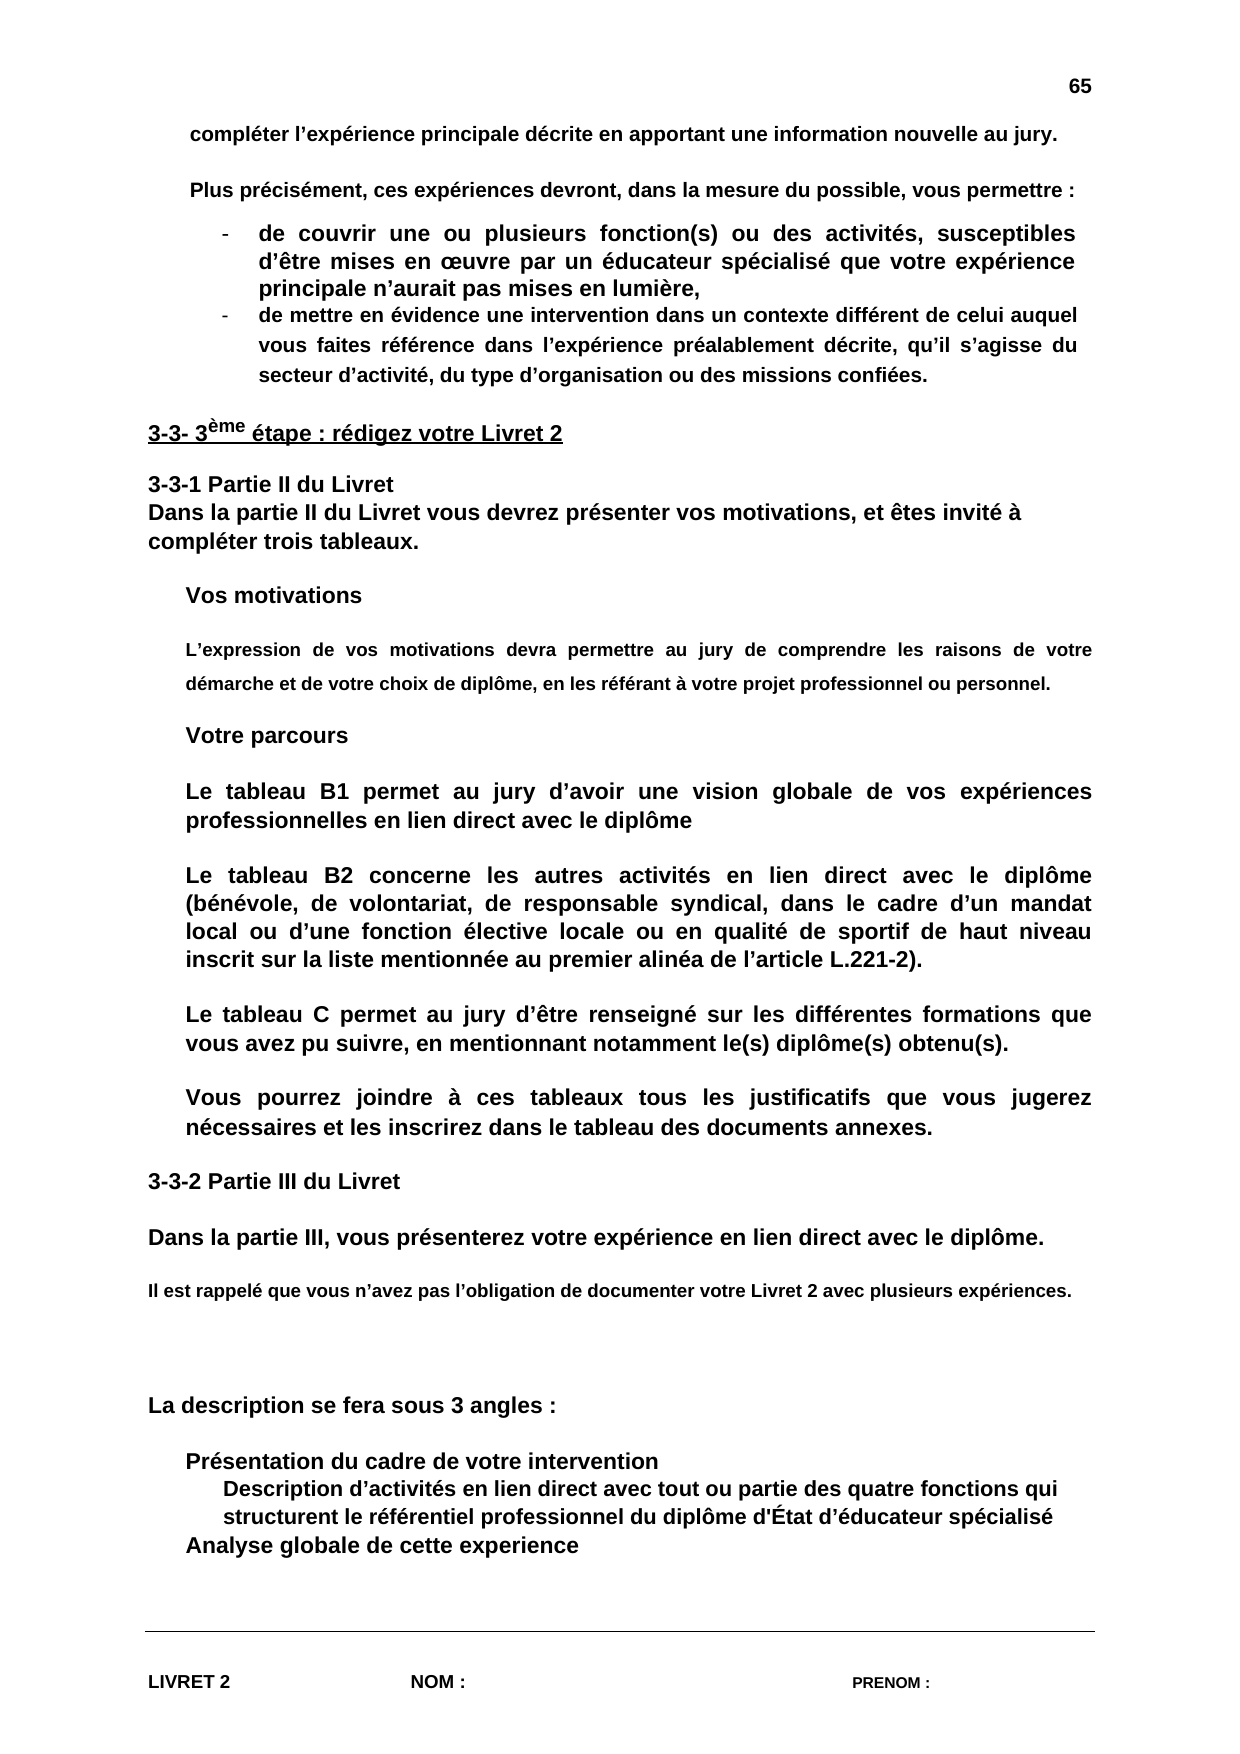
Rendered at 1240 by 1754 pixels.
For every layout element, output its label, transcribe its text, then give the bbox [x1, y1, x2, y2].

list de mettre en évidence une intervention dans un contexte différent de celui auquel vous faites référence dans l’expérience préalablement décrite, qu’il s’agisse du secteur d’activité, du type d’organisation ou des missions confiées. [221, 303, 1078, 387]
text Vos motivations [185, 582, 1093, 609]
text 65 [1069, 74, 1093, 98]
text L’expression de vos motivations devra permettre au jury de comprendre les raisons de votre démarche et de votre choix de diplôme, en les référant à votre projet professionnel ou personnel. [185, 638, 1093, 694]
text Présentation du cadre de votre intervention [185, 1448, 1093, 1474]
text Vous pourrez joindre à ces tableaux tous les justificatifs que vous jugerez nécessaires et les inscrirez dans le tableau des documents annexes. [185, 1084, 1093, 1140]
text 3-3- 3ème étape : rédigez votre Livret 2 [148, 414, 1093, 447]
text Le tableau B1 permet au jury d’avoir une vision globale de vos expériences professionnelles en lien direct avec le diplôme [185, 778, 1093, 834]
text Description d’activités en lien direct avec tout ou partie des quatre fonctions qui structurent le référentiel professionnel du diplôme d'État d’éducateur spécialisé [223, 1476, 1085, 1529]
text compléter l’expérience principale décrite en apportant une information nouvelle au jury. [189, 122, 1093, 146]
text Dans la partie III, vous présenterez votre expérience en lien direct avec le diplôme. [148, 1224, 1093, 1250]
text 3-3-1 Partie II du Livret [148, 471, 1093, 497]
text Analyse globale de cette experience [185, 1532, 1093, 1558]
text LIVRET 2 NOM : PRENOM : [148, 1669, 1093, 1693]
text Le tableau C permet au jury d’être renseigné sur les différentes formations que vous avez pu suivre, en mentionnant notamment le(s) diplôme(s) obtenu(s). [185, 1001, 1093, 1056]
text Il est rappelé que vous n’avez pas l’obligation de documenter votre Livret 2 avec plusieurs expériences. [148, 1280, 1093, 1302]
text Le tableau B2 concerne les autres activités en lien direct avec le diplôme (bénévole, de volontariat, de responsable syndical, dans le cadre d’un mandat local ou d’une fonction élective locale ou en qualité de sportif de haut niveau inscrit sur la liste mentionnée au premier alinéa de l’article L.221-2). [185, 862, 1093, 972]
text Plus précisément, ces expériences devront, dans la mesure du possible, vous permettre : [189, 178, 1093, 202]
text Dans la partie II du Livret vous devrez présenter vos motivations, et êtes invité à compléter trois tableaux. [148, 499, 1091, 554]
text Votre parcours [185, 722, 1093, 749]
text 3-3-2 Partie III du Livret [148, 1168, 1093, 1194]
text La description se fera sous 3 angles : [148, 1392, 1093, 1418]
list de couvrir une ou plusieurs fonction(s) ou des activités, susceptibles d’être mises en œuvre par un éducateur spécialisé que votre expérience principale n’aurait pas mises en lumière, [221, 220, 1076, 302]
